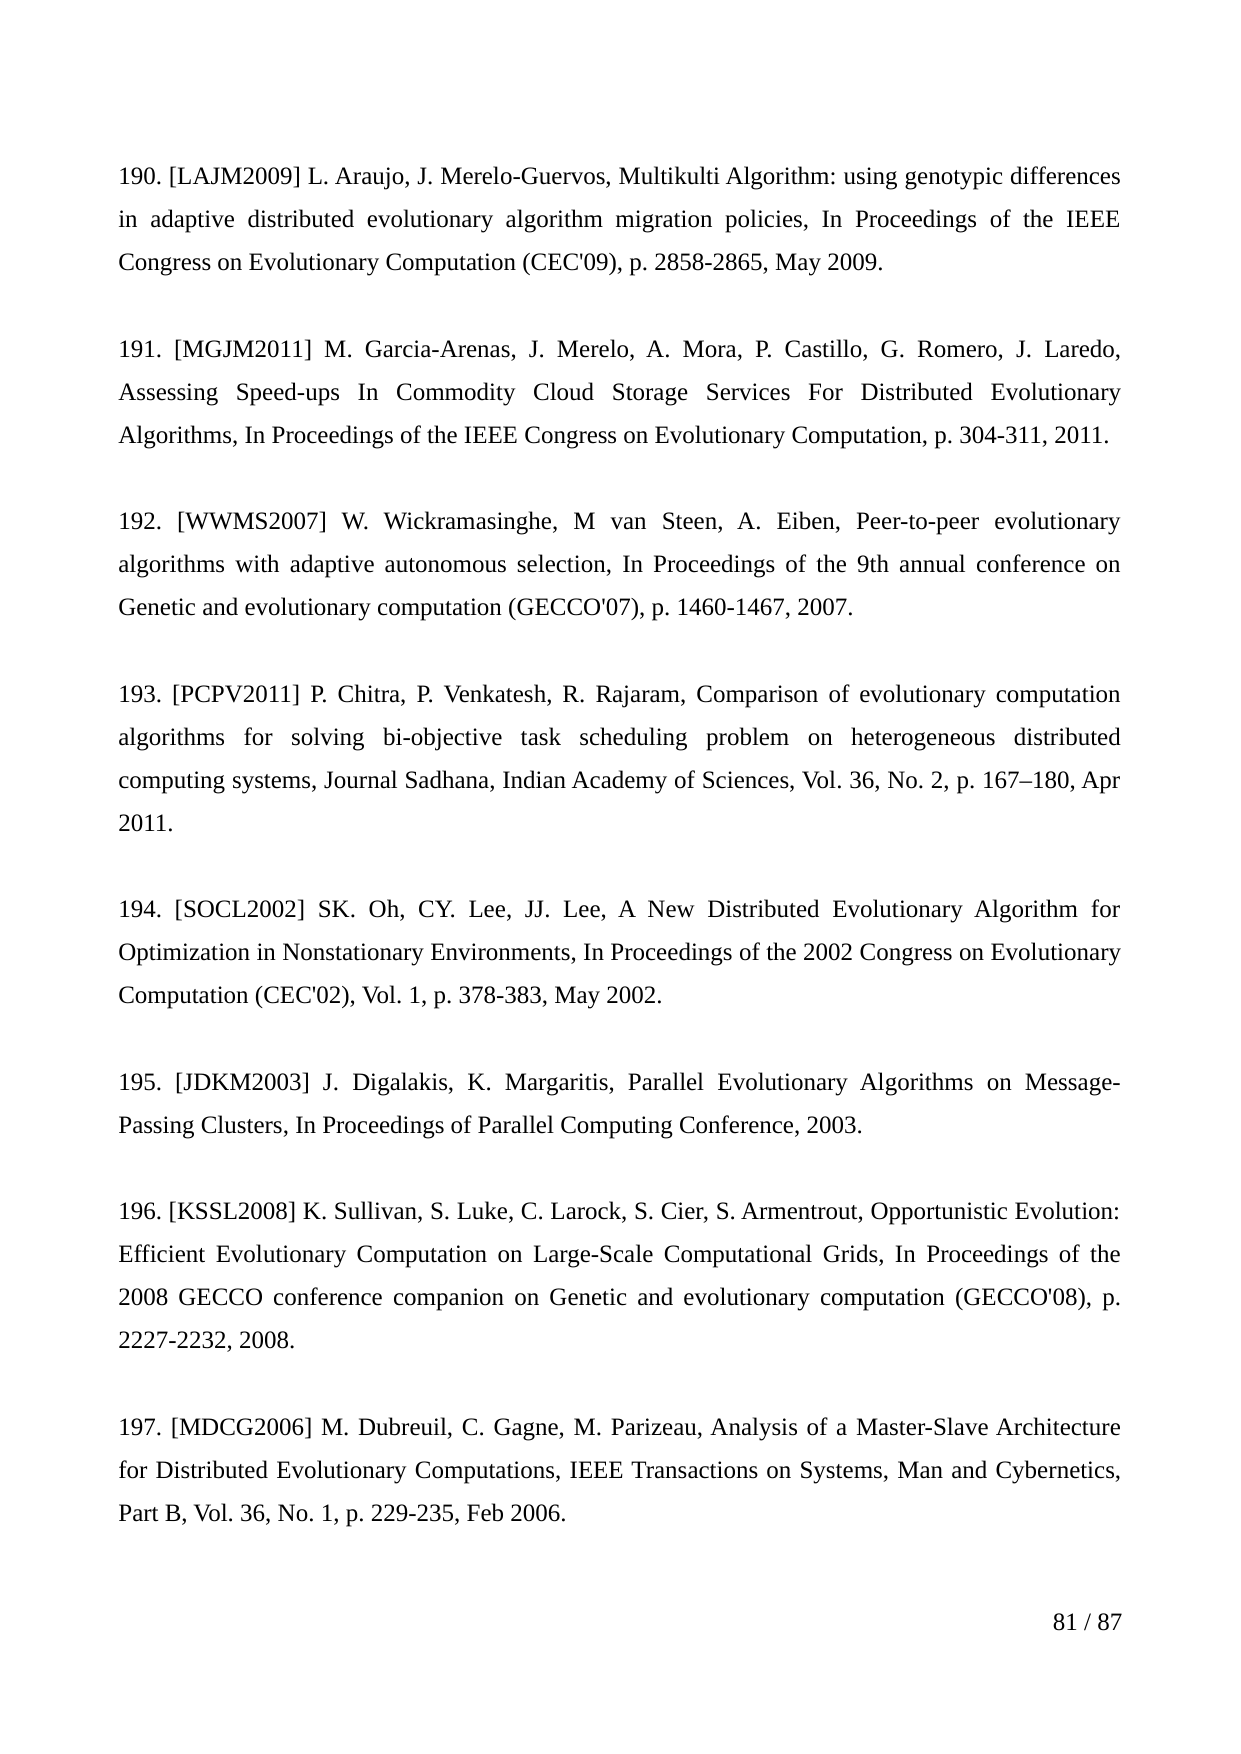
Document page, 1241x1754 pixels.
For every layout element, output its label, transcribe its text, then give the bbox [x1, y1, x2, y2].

text 193. [PCPV2011] P. Chitra, P. Venkatesh, R. Rajaram, Comparison of evolutionary computation algorithms for solving bi-objective task scheduling problem on heterogeneous distributed computing systems, Journal Sadhana, Indian Academy of Sciences, Vol. 36, No. 2, p. 167–180, Apr 2011. [118, 679, 1122, 837]
text 192. [WWMS2007] W. Wickramasinghe, M van Steen, A. Eiben, Peer-to-peer evolutionary algorithms with adaptive autonomous selection, In Proceedings of the 9th annual conference on Genetic and evolutionary computation (GECCO'07), p. 1460-1467, 2007. [118, 506, 1122, 621]
text 194. [SOCL2002] SK. Oh, CY. Lee, JJ. Lee, A New Distributed Evolutionary Algorithm for Optimization in Nonstationary Environments, In Proceedings of the 2002 Congress on Evolutionary Computation (CEC'02), Vol. 1, p. 378-383, May 2002. [118, 894, 1122, 1009]
text 190. [LAJM2009] L. Araujo, J. Merelo-Guervos, Multikulti Algorithm: using genotypic differences in adaptive distributed evolutionary algorithm migration policies, In Proceedings of the IEEE Congress on Evolutionary Computation (CEC'09), p. 2858-2865, May 2009. [118, 161, 1122, 276]
text 196. [KSSL2008] K. Sullivan, S. Luke, C. Larock, S. Cier, S. Armentrout, Opportunistic Evolution: Efficient Evolutionary Computation on Large-Scale Computational Grids, In Proceedings of the 2008 GECCO conference companion on Genetic and evolutionary computation (GECCO'08), p. 2227-2232, 2008. [118, 1196, 1122, 1354]
text 197. [MDCG2006] M. Dubreuil, C. Gagne, M. Parizeau, Analysis of a Master-Slave Architecture for Distributed Evolutionary Computations, IEEE Transactions on Systems, Man and Cybernetics, Part B, Vol. 36, No. 1, p. 229-235, Feb 2006. [118, 1412, 1122, 1527]
text 191. [MGJM2011] M. Garcia-Arenas, J. Merelo, A. Mora, P. Castillo, G. Romero, J. Laredo, Assessing Speed-ups In Commodity Cloud Storage Services For Distributed Evolutionary Algorithms, In Proceedings of the IEEE Congress on Evolutionary Computation, p. 304-311, 2011. [118, 334, 1122, 449]
text 195. [JDKM2003] J. Digalakis, K. Margaritis, Parallel Evolutionary Algorithms on Message-Passing Clusters, In Proceedings of Parallel Computing Conference, 2003. [118, 1067, 1122, 1139]
